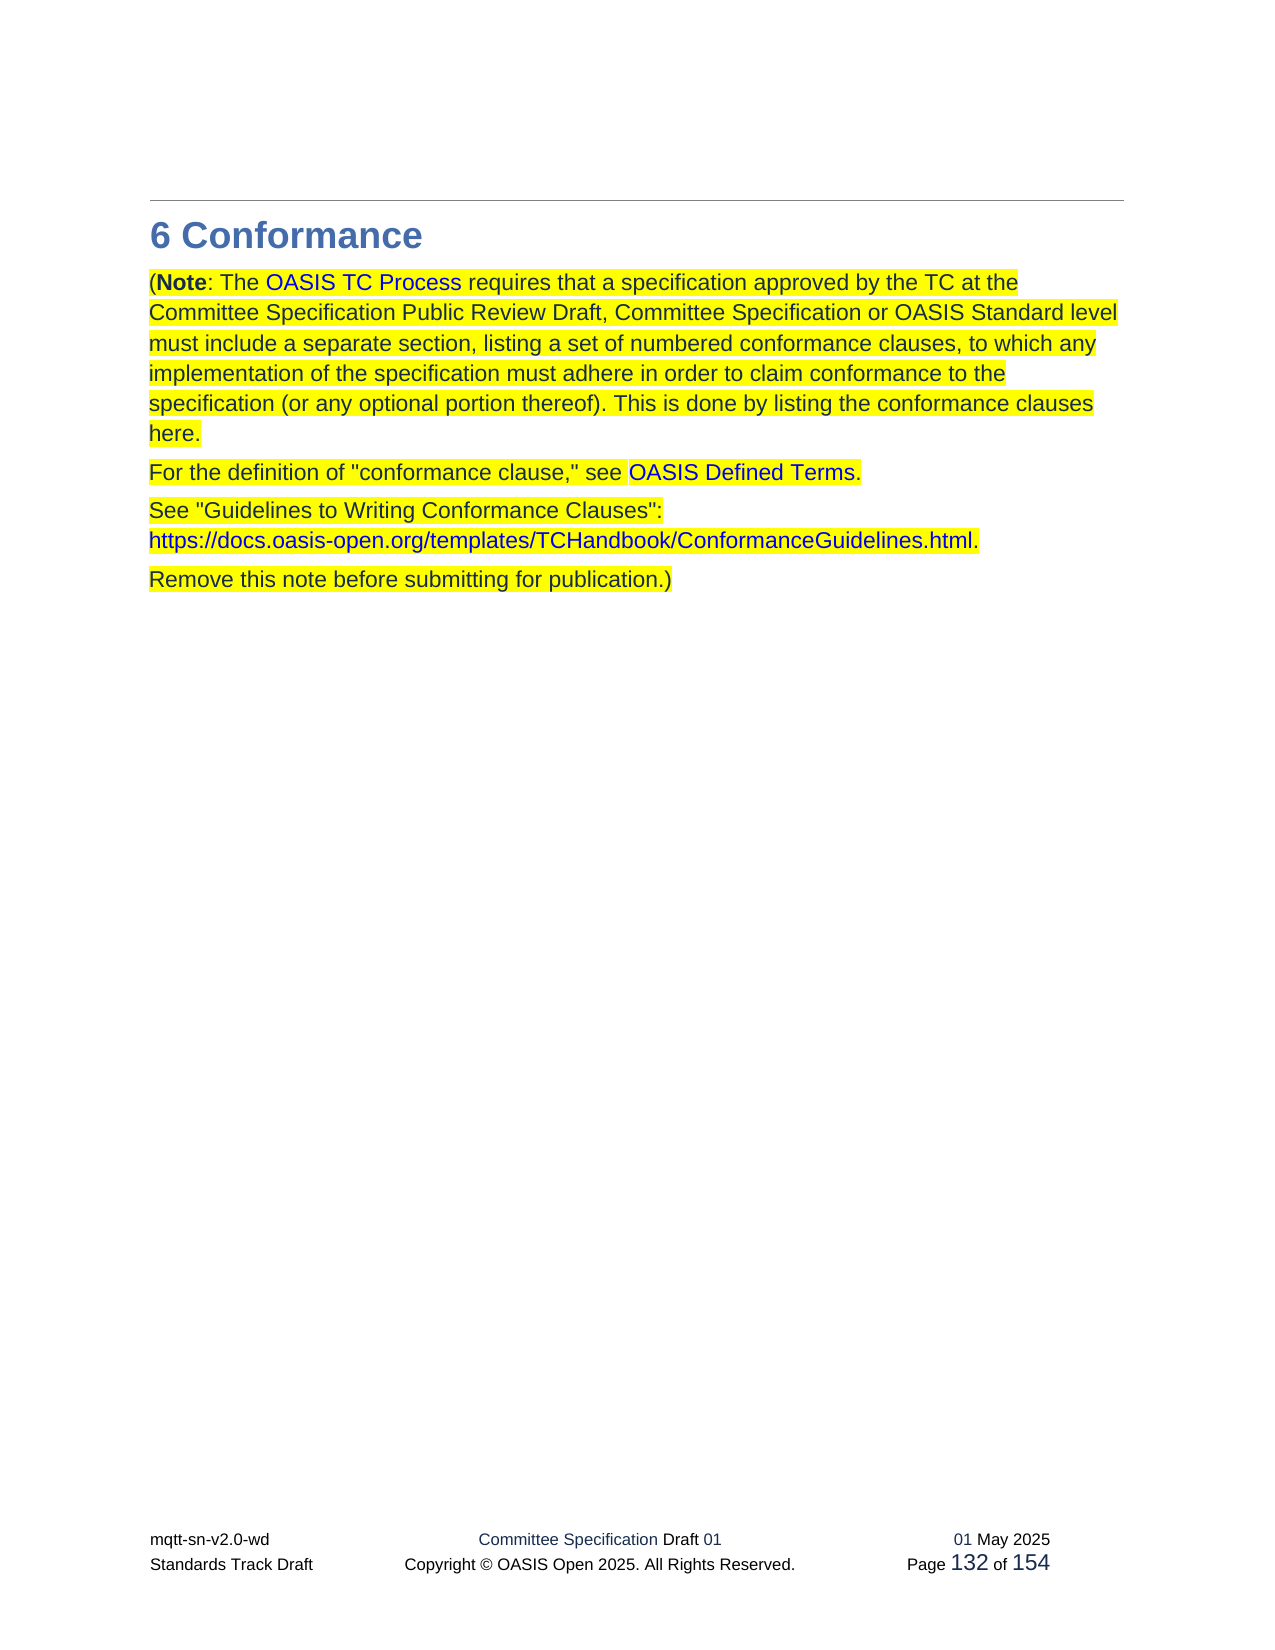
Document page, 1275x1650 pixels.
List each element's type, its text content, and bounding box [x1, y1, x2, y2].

text For the definition of "conformance clause," see OASIS Defined Terms. [148, 459, 1124, 485]
text See "Guidelines to Writing Conformance Clauses": https://docs.oasis-open.org/templates/TCHandbook/ConformanceGuidelines.html. [148, 497, 1124, 554]
subtitle 6 Conformance [150, 201, 1124, 257]
text Remove this note before submitting for publication.) [148, 566, 1124, 592]
text (Note: The OASIS TC Process requires that a specification approved by the TC at the Committee Specification Public Review Draft, Committee Specification or OASIS Standard level must include a separate section, listing a set of numbered conformance clauses, to which any implementation of the specification must adhere in order to claim conformance to the specification (or any optional portion thereof). This is done by listing the conformance clauses here. [148, 269, 1124, 447]
